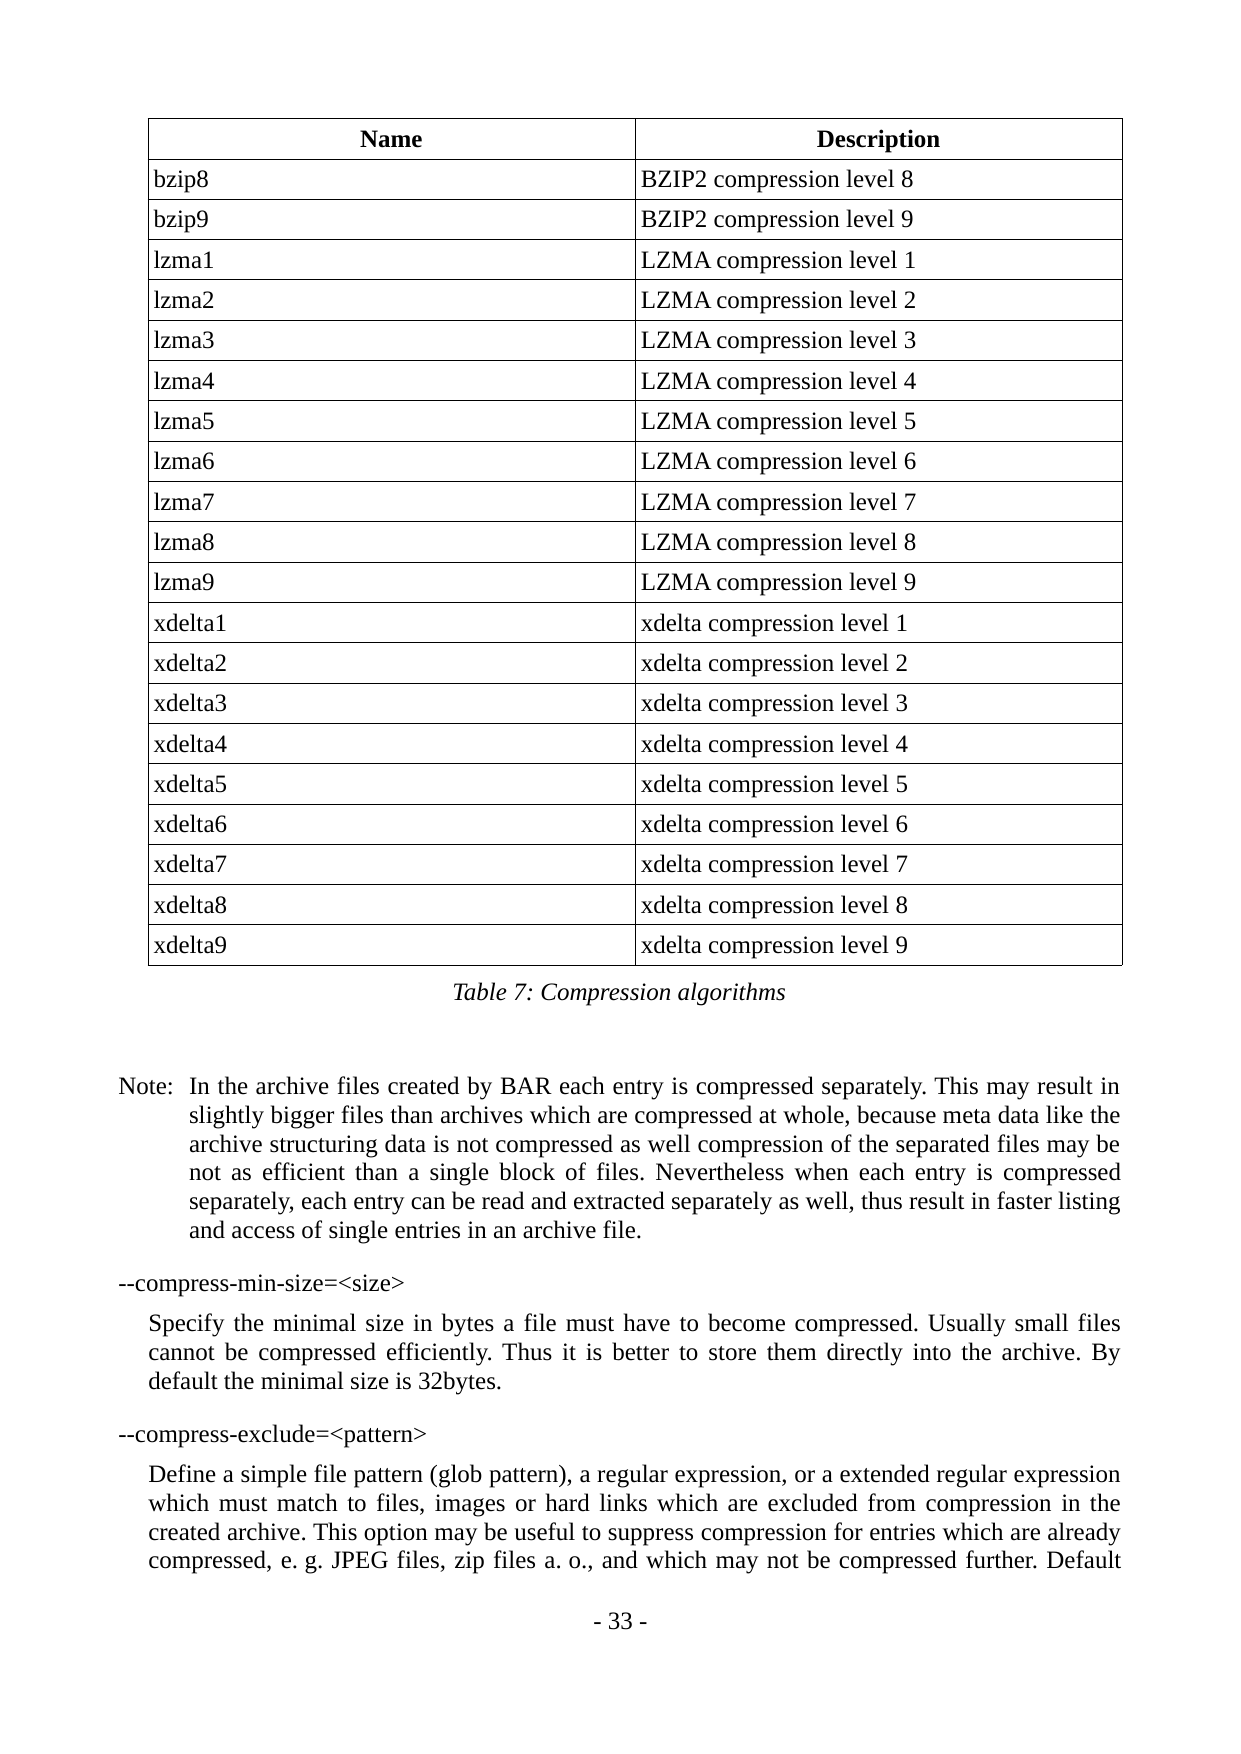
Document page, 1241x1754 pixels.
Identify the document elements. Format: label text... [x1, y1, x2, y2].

table_cell lzma8 [149, 522, 635, 562]
title --compress-min-size=<size> [118, 1268, 1122, 1296]
table_cell xdelta compression level 8 [636, 885, 1122, 924]
table_cell xdelta2 [149, 643, 635, 682]
table_cell LZMA compression level 3 [636, 321, 1122, 360]
table_cell LZMA compression level 6 [636, 442, 1122, 481]
table_cell LZMA compression level 7 [636, 482, 1122, 521]
table_cell LZMA compression level 1 [636, 240, 1122, 279]
table_cell xdelta9 [149, 925, 635, 965]
table_cell BZIP2 compression level 8 [636, 160, 1122, 199]
table_cell lzma2 [149, 280, 635, 320]
table_cell lzma3 [149, 321, 635, 360]
table_cell xdelta3 [149, 684, 635, 723]
table_header Name [149, 119, 635, 158]
table_cell LZMA compression level 2 [636, 280, 1122, 320]
table_cell xdelta7 [149, 845, 635, 884]
table_cell xdelta compression level 5 [636, 764, 1122, 803]
text Specify the minimal size in bytes a file must have to become compressed. Usually small files cannot be compressed efficiently. Thus it is better to store them directly into the archive. By default the minimal size is 32bytes. [148, 1308, 1122, 1395]
table_cell lzma4 [149, 361, 635, 400]
table_cell xdelta compression level 4 [636, 724, 1122, 763]
table_cell xdelta compression level 1 [636, 603, 1122, 642]
text Note: In the archive files created by BAR each entry is compressed separately. This may result in slightly bigger files than archives which are compressed at whole, because meta data like the archive structuring data is not compressed as well compression of the separated files may be not as efficient than a single block of files. Nevertheless when each entry is compressed separately, each entry can be read and extracted separately as well, thus result in faster listing and access of single entries in an archive file. [118, 1071, 1122, 1244]
table_cell LZMA compression level 5 [636, 401, 1122, 441]
table_cell LZMA compression level 4 [636, 361, 1122, 400]
text Table 7: Compression algorithms [118, 977, 1122, 1006]
table_cell xdelta6 [149, 805, 635, 844]
table_cell xdelta1 [149, 603, 635, 642]
table_cell lzma1 [149, 240, 635, 279]
table_cell bzip8 [149, 160, 635, 199]
table_cell BZIP2 compression level 9 [636, 200, 1122, 239]
table_cell lzma9 [149, 563, 635, 602]
table_cell lzma7 [149, 482, 635, 521]
table_cell xdelta5 [149, 764, 635, 803]
table_header Description [636, 119, 1122, 158]
table_cell bzip9 [149, 200, 635, 239]
table_cell xdelta compression level 9 [636, 925, 1122, 965]
table_cell xdelta8 [149, 885, 635, 924]
text Define a simple file pattern (glob pattern), a regular expression, or a extended regular expression which must match to files, images or hard links which are excluded from compression in the created archive. This option may be useful to suppress compression for entries which are already compressed, e. g. JPEG files, zip files a. o., and which may not be compressed further. Default [148, 1459, 1122, 1574]
table_cell xdelta compression level 2 [636, 643, 1122, 682]
table_cell xdelta compression level 3 [636, 684, 1122, 723]
title --compress-exclude=<pattern> [118, 1419, 1122, 1447]
table_cell LZMA compression level 8 [636, 522, 1122, 562]
table_cell xdelta compression level 7 [636, 845, 1122, 884]
table_cell lzma6 [149, 442, 635, 481]
table_cell lzma5 [149, 401, 635, 441]
table_cell xdelta4 [149, 724, 635, 763]
table_cell LZMA compression level 9 [636, 563, 1122, 602]
table_cell xdelta compression level 6 [636, 805, 1122, 844]
